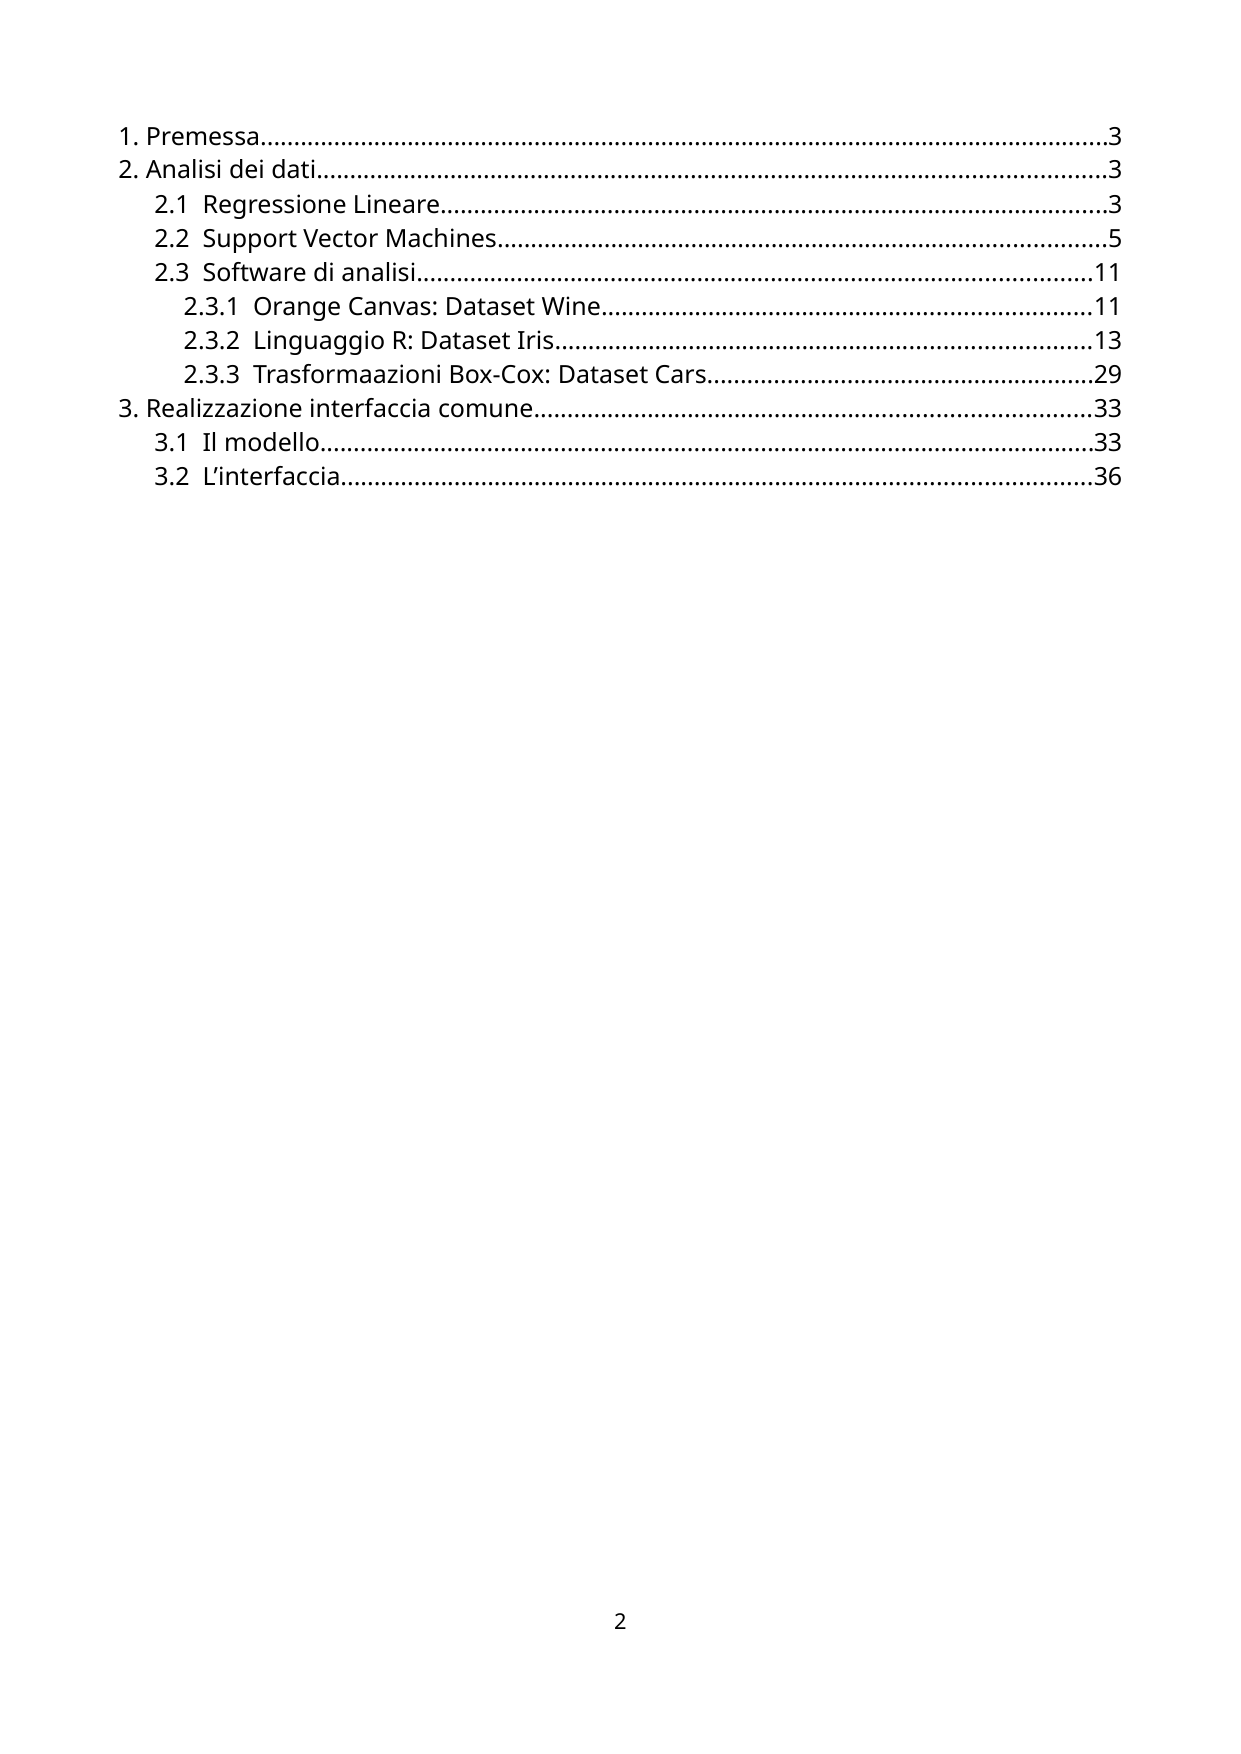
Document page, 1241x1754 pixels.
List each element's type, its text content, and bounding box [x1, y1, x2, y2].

text 1. Premessa 3 [118, 118, 1122, 152]
text 2. Analisi dei dati 3 [118, 152, 1122, 186]
text 2.3 Software di analisi 11 [148, 254, 1122, 288]
text 3.2 L’interfaccia 36 [148, 459, 1122, 493]
text 2.3.3 Trasformaazioni Box-Cox: Dataset Cars 29 [177, 357, 1122, 391]
text 2.1 Regressione Lineare 3 [148, 186, 1122, 220]
text 2.3.1 Orange Canvas: Dataset Wine 11 [177, 288, 1122, 322]
text 3.1 Il modello 33 [148, 425, 1122, 459]
text 3. Realizzazione interfaccia comune 33 [118, 391, 1122, 425]
text 2.3.2 Linguaggio R: Dataset Iris 13 [177, 322, 1122, 357]
text 2.2 Support Vector Machines 5 [148, 220, 1122, 254]
